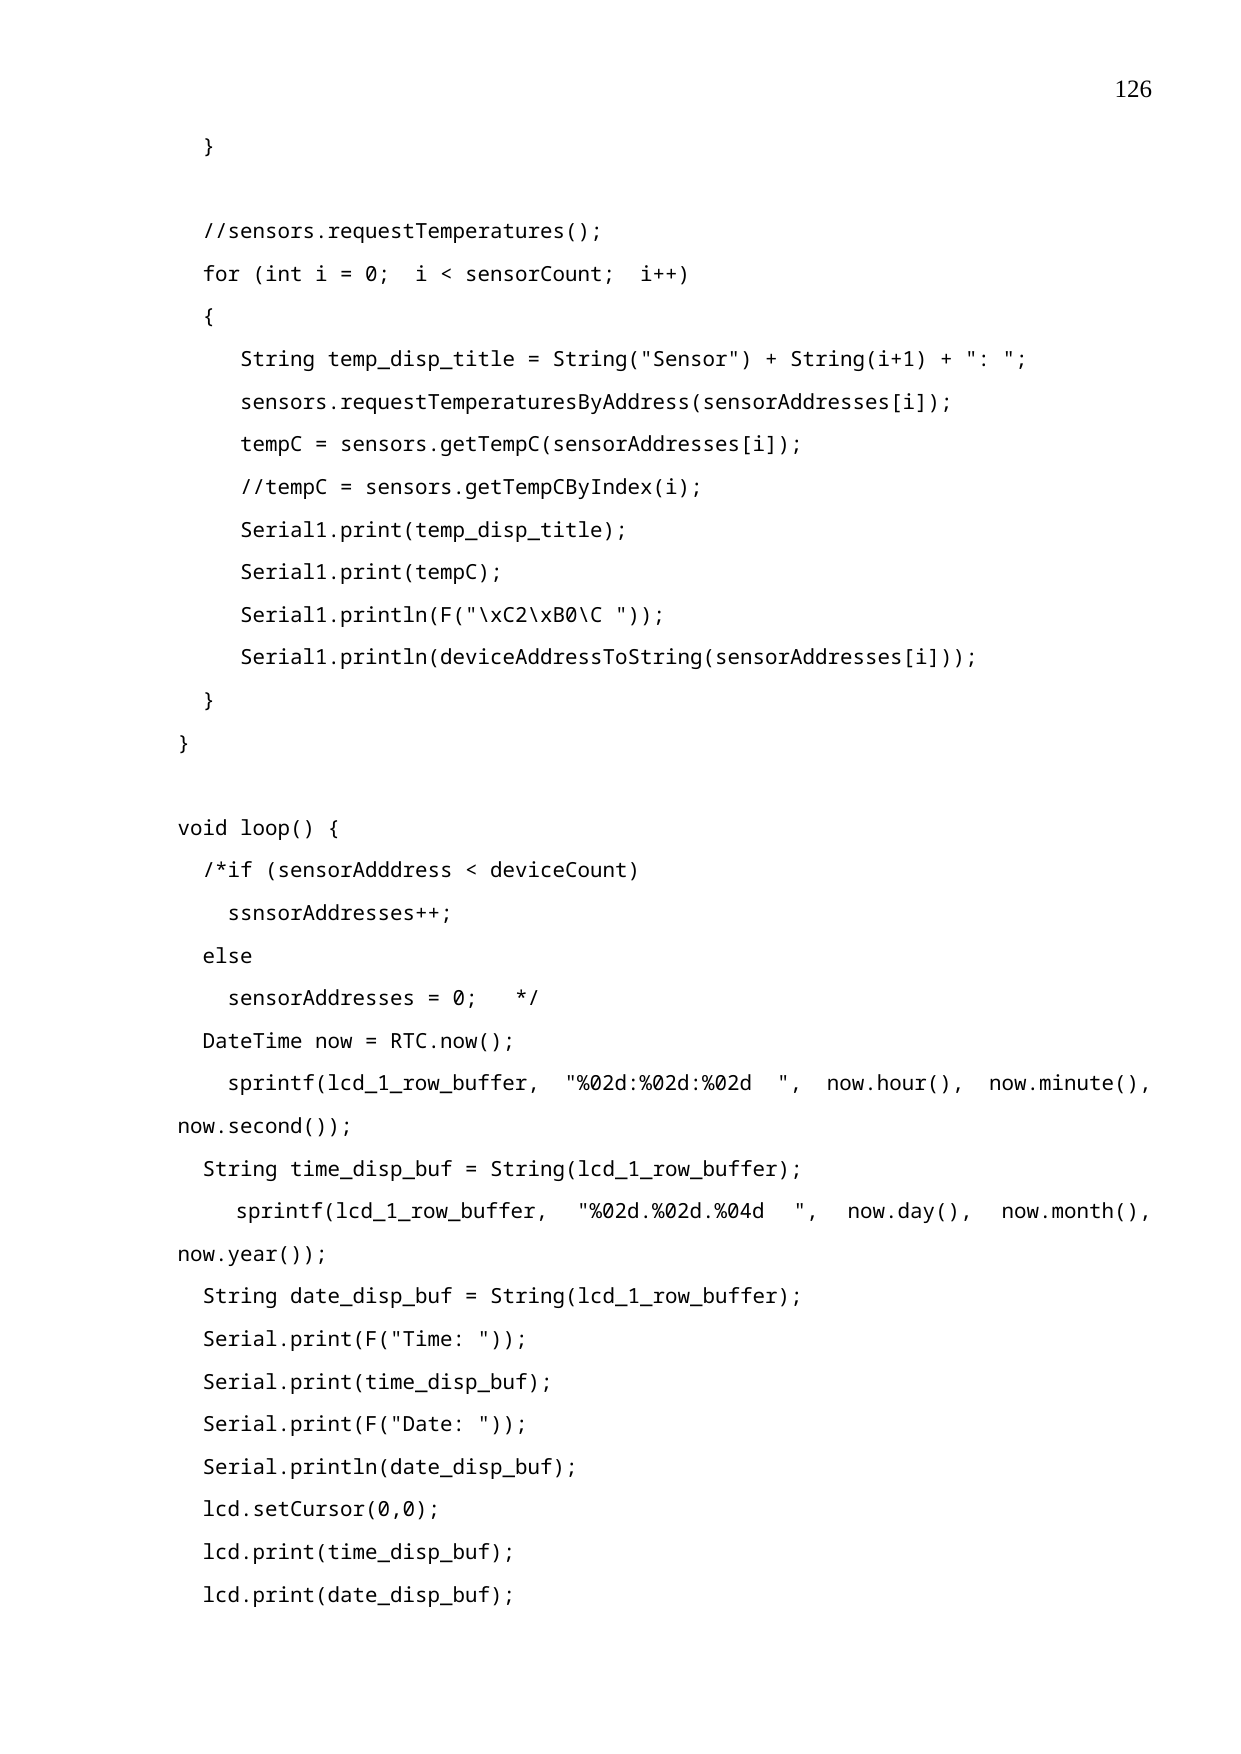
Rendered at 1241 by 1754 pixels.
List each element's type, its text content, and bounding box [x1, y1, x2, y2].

text for (int i = 0; i < sensorCount; i++) [177, 259, 1152, 287]
text lcd.print(time_disp_buf); [177, 1537, 1152, 1566]
text Serial.print(F("Time: ")); [177, 1324, 1152, 1353]
text /*if (sensorAdddress < deviceCount) [177, 856, 1152, 884]
text sprintf(lcd_1_row_buffer, "%02d.%02d.%04d ", now.day(), now.month(), now.year()); [177, 1196, 1152, 1267]
text lcd.print(date_disp_buf); [177, 1580, 1152, 1608]
text lcd.setCursor(0,0); [177, 1494, 1152, 1523]
text //sensors.requestTemperatures(); [177, 216, 1152, 245]
text sprintf(lcd_1_row_buffer, "%02d:%02d:%02d ", now.hour(), now.minute(), now.second()); [177, 1068, 1152, 1139]
text else [177, 941, 1152, 969]
text DateTime now = RTC.now(); [177, 1026, 1152, 1054]
text Serial1.println(F("\xC2\xB0\C ")); [177, 600, 1152, 628]
text Serial1.print(temp_disp_title); [177, 515, 1152, 543]
text String time_disp_buf = String(lcd_1_row_buffer); [177, 1154, 1152, 1182]
text Serial.print(time_disp_buf); [177, 1367, 1152, 1395]
text Serial1.println(deviceAddressToString(sensorAddresses[i])); [177, 642, 1152, 671]
text ssnsorAddresses++; [177, 898, 1152, 927]
text } [177, 728, 1152, 756]
text Serial.println(date_disp_buf); [177, 1452, 1152, 1480]
text String temp_disp_title = String("Sensor") + String(i+1) + ": "; [177, 344, 1152, 373]
text { [177, 302, 1152, 330]
text //tempC = sensors.getTempCByIndex(i); [177, 472, 1152, 501]
text sensors.requestTemperaturesByAddress(sensorAddresses[i]); [177, 387, 1152, 415]
text Serial1.print(tempC); [177, 557, 1152, 586]
text sensorAddresses = 0; */ [177, 983, 1152, 1012]
text String date_disp_buf = String(lcd_1_row_buffer); [177, 1282, 1152, 1310]
text void loop() { [177, 813, 1152, 841]
text } [177, 131, 1152, 160]
text tempC = sensors.getTempC(sensorAddresses[i]); [177, 429, 1152, 458]
text } [177, 685, 1152, 713]
text Serial.print(F("Date: ")); [177, 1409, 1152, 1438]
